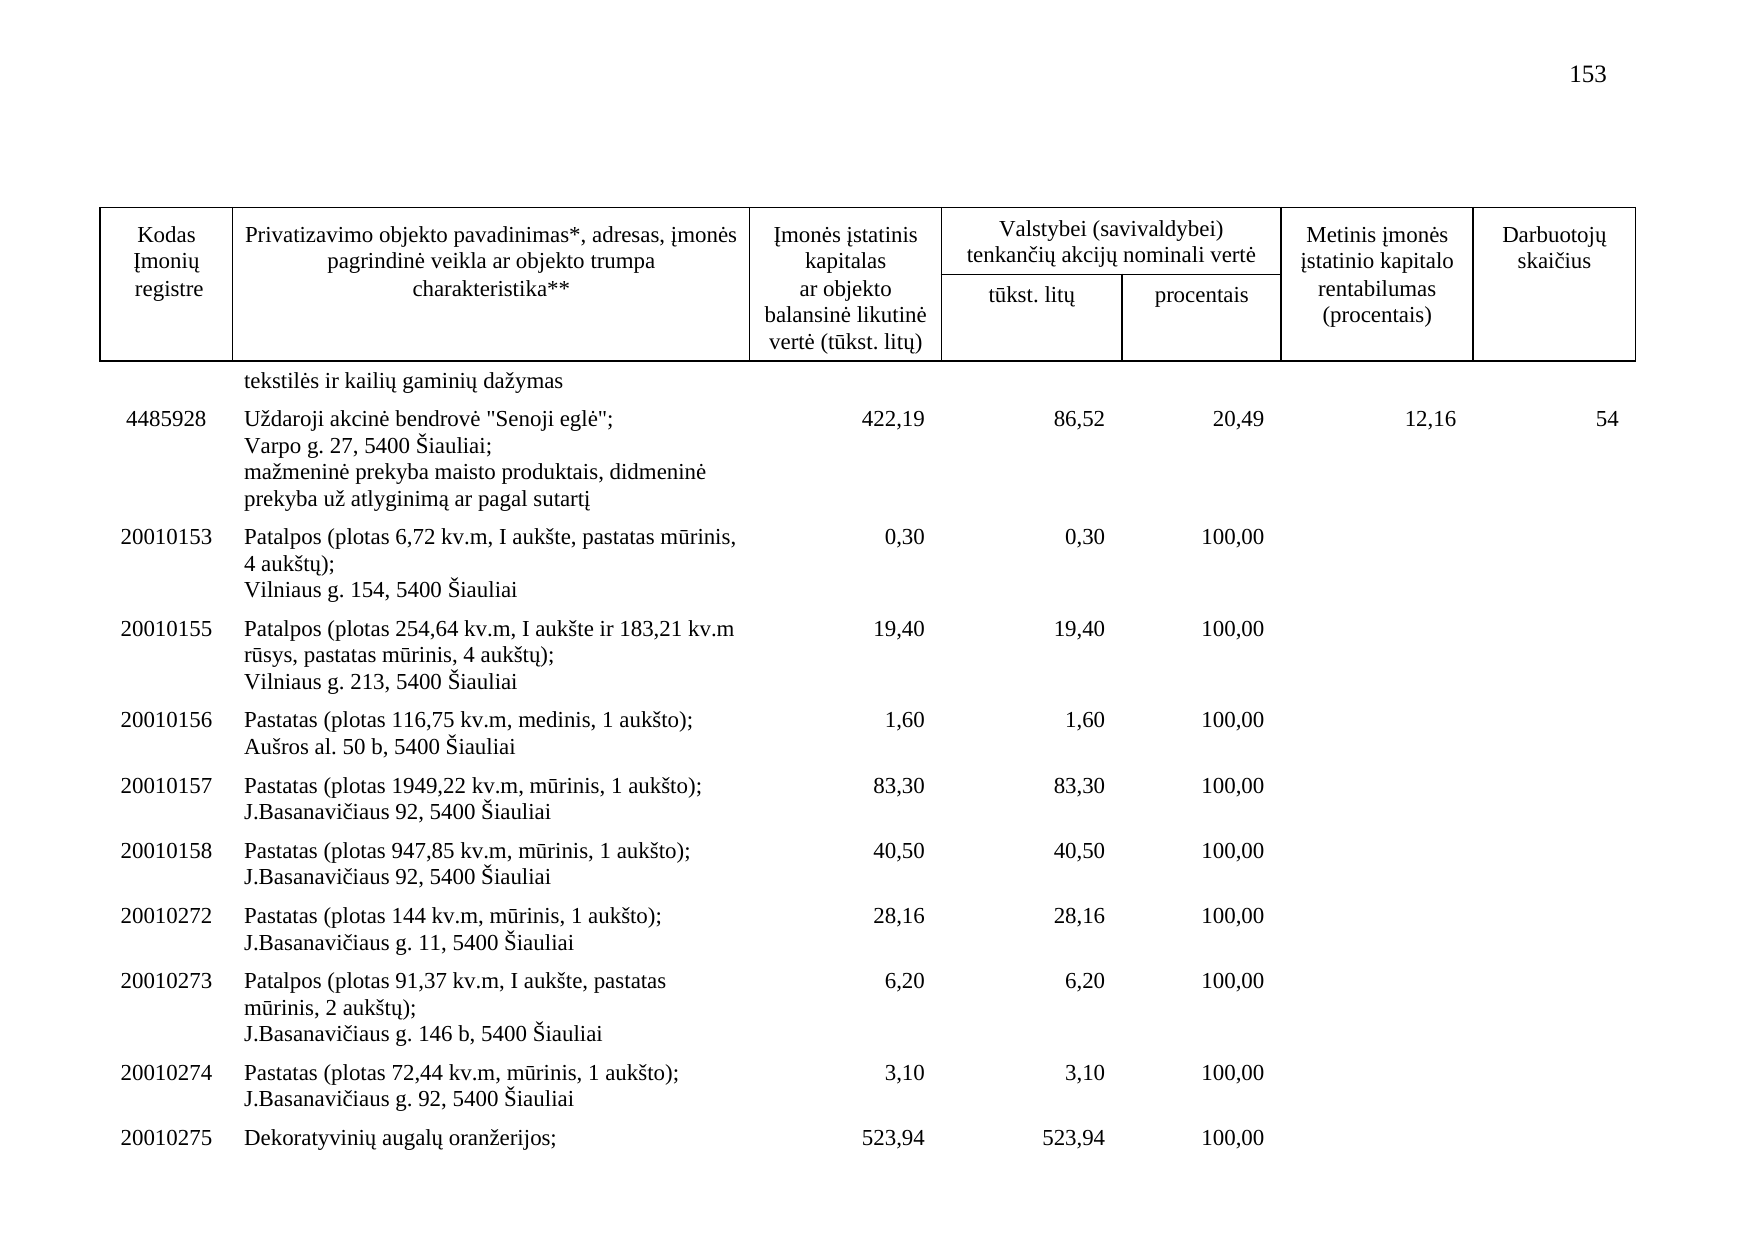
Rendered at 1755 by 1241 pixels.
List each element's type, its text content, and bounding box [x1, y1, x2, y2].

table_cell [1281, 517, 1473, 609]
table_cell 100,00 [1122, 517, 1281, 609]
table_cell 12,16 [1281, 399, 1473, 517]
table_cell 20010157 [100, 766, 233, 831]
table_cell 20010158 [100, 831, 233, 896]
table_cell [1281, 1053, 1473, 1118]
table_cell 83,30 [750, 766, 941, 831]
table_cell 4485928 [100, 399, 233, 517]
table_cell tekstilės ir kailių gaminių dažymas [233, 362, 749, 399]
table_cell Patalpos (plotas 254,64 kv.m, I aukšte ir 183,21 kv.m rūsys, pastatas mūrinis, 4 aukštų); Vilniaus g. 213, 5400 Šiauliai [233, 609, 749, 700]
table_cell [1473, 766, 1636, 831]
table_cell 19,40 [941, 609, 1122, 700]
table_cell 6,20 [941, 961, 1122, 1053]
table_cell 100,00 [1122, 896, 1281, 961]
table_cell 422,19 [750, 399, 941, 517]
table_cell [1474, 274, 1635, 360]
table_cell Patalpos (plotas 6,72 kv.m, I aukšte, pastatas mūrinis, 4 aukštų); Vilniaus g. 154, 5400 Šiauliai [233, 517, 749, 609]
table_cell [1122, 362, 1281, 399]
table_cell 0,30 [750, 517, 941, 609]
table_cell [1281, 700, 1473, 766]
table_cell 20010274 [100, 1053, 233, 1118]
table_cell 3,10 [941, 1053, 1122, 1118]
table_cell 0,30 [941, 517, 1122, 609]
table_header Metinis įmonės įstatinio kapitalo [1282, 208, 1472, 273]
table_cell 20,49 [1122, 399, 1281, 517]
table_cell 40,50 [941, 831, 1122, 896]
table_cell 100,00 [1122, 766, 1281, 831]
table_cell [1281, 609, 1473, 700]
table_cell [1473, 1118, 1636, 1157]
table_header Valstybei (savivaldybei) tenkančių akcijų nominali vertė [942, 208, 1280, 273]
table_cell 83,30 [941, 766, 1122, 831]
table_cell 28,16 [750, 896, 941, 961]
table_cell Patalpos (plotas 91,37 kv.m, I aukšte, pastatas mūrinis, 2 aukštų); J.Basanavičiaus g. 146 b, 5400 Šiauliai [233, 961, 749, 1053]
table_cell [750, 362, 941, 399]
table_cell [1281, 831, 1473, 896]
table_cell registre [101, 274, 232, 360]
table_cell [1281, 961, 1473, 1053]
table_header Įmonės įstatinis kapitalas [750, 208, 941, 273]
table_cell 86,52 [941, 399, 1122, 517]
table_cell 19,40 [750, 609, 941, 700]
table_cell 20010275 [100, 1118, 233, 1157]
table_header Kodas Įmonių [101, 208, 232, 273]
table_cell Pastatas (plotas 947,85 kv.m, mūrinis, 1 aukšto); J.Basanavičiaus 92, 5400 Šiauliai [233, 831, 749, 896]
table_cell Pastatas (plotas 116,75 kv.m, medinis, 1 aukšto); Aušros al. 50 b, 5400 Šiauliai [233, 700, 749, 766]
table_cell Uždaroji akcinė bendrovė "Senoji eglė"; Varpo g. 27, 5400 Šiauliai; mažmeninė prekyba maisto produktais, didmeninė prekyba už atlyginimą ar pagal sutartį [233, 399, 749, 517]
table_header Privatizavimo objekto pavadinimas*, adresas, įmonės pagrindinė veikla ar objekto trumpa [233, 208, 749, 273]
table_cell 40,50 [750, 831, 941, 896]
table_cell 3,10 [750, 1053, 941, 1118]
table_cell [1473, 1053, 1636, 1118]
table_cell charakteristika** [233, 274, 749, 360]
table_cell [1281, 896, 1473, 961]
table_cell [1281, 766, 1473, 831]
table_cell [1473, 961, 1636, 1053]
table_cell 100,00 [1122, 1118, 1281, 1157]
table_cell [941, 362, 1122, 399]
table_cell [1473, 517, 1636, 609]
table_cell [1473, 831, 1636, 896]
table_cell rentabilumas (procentais) [1282, 274, 1472, 360]
table_cell 1,60 [750, 700, 941, 766]
table_cell 20010273 [100, 961, 233, 1053]
table_cell Pastatas (plotas 72,44 kv.m, mūrinis, 1 aukšto); J.Basanavičiaus g. 92, 5400 Šiauliai [233, 1053, 749, 1118]
table_cell 100,00 [1122, 831, 1281, 896]
table_cell 6,20 [750, 961, 941, 1053]
table_cell 100,00 [1122, 1053, 1281, 1118]
table_cell 523,94 [750, 1118, 941, 1157]
table_cell 20010153 [100, 517, 233, 609]
table_cell 1,60 [941, 700, 1122, 766]
table_cell [1281, 1118, 1473, 1157]
table_cell 20010155 [100, 609, 233, 700]
table_cell 20010272 [100, 896, 233, 961]
table_cell 54 [1473, 399, 1636, 517]
table_cell 20010156 [100, 700, 233, 766]
table_cell [1473, 700, 1636, 766]
table_cell [1473, 609, 1636, 700]
table_cell 100,00 [1122, 700, 1281, 766]
table_cell ar objekto balansinė likutinė vertė (tūkst. litų) [750, 274, 941, 360]
table_cell [1473, 896, 1636, 961]
table_cell 100,00 [1122, 609, 1281, 700]
table_cell procentais [1123, 275, 1280, 360]
table_cell 28,16 [941, 896, 1122, 961]
table_cell 523,94 [941, 1118, 1122, 1157]
table_cell Dekoratyvinių augalų oranžerijos; [233, 1118, 749, 1157]
table_cell [1281, 362, 1473, 399]
table_cell 100,00 [1122, 961, 1281, 1053]
table_header Darbuotojų skaičius [1474, 208, 1635, 273]
table_cell Pastatas (plotas 144 kv.m, mūrinis, 1 aukšto); J.Basanavičiaus g. 11, 5400 Šiauliai [233, 896, 749, 961]
table_cell [100, 362, 233, 399]
table_cell Pastatas (plotas 1949,22 kv.m, mūrinis, 1 aukšto); J.Basanavičiaus 92, 5400 Šiauliai [233, 766, 749, 831]
table_cell [1473, 362, 1636, 399]
table_cell tūkst. litų [942, 275, 1121, 360]
